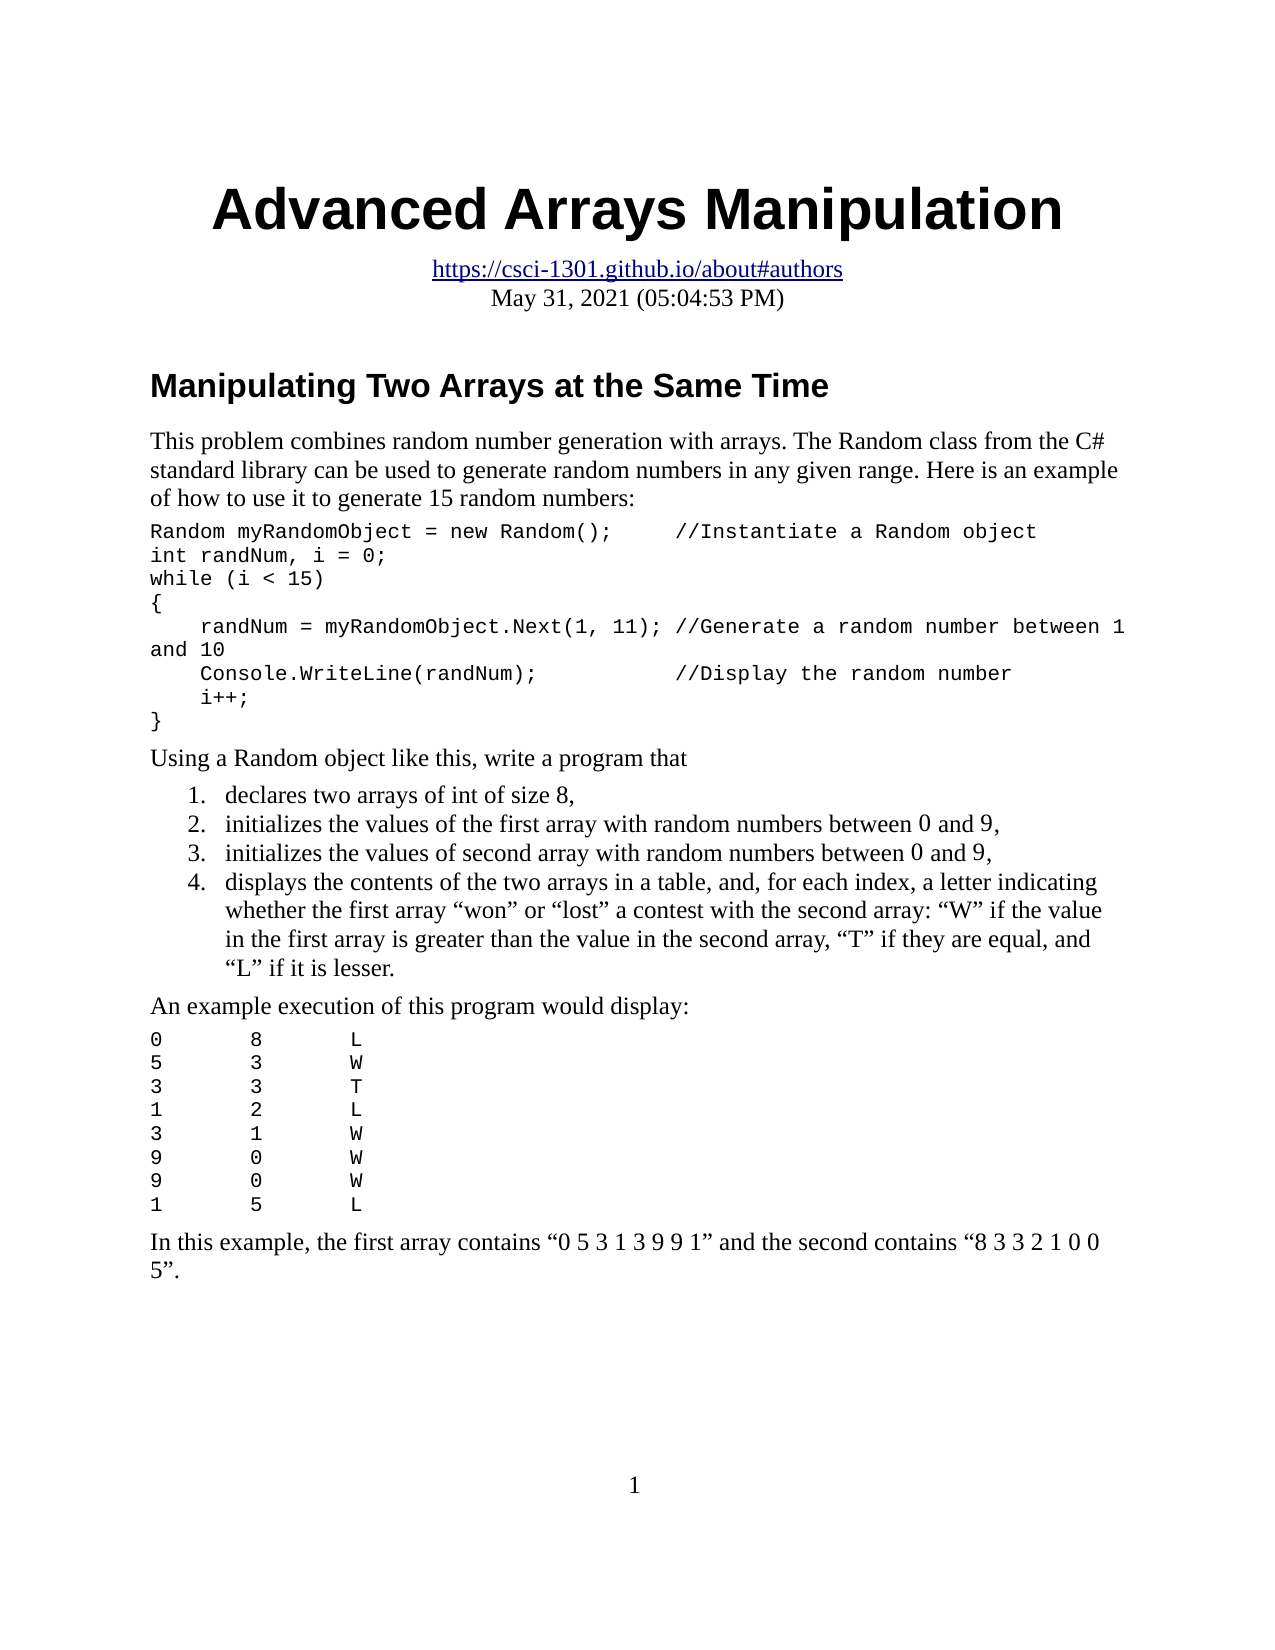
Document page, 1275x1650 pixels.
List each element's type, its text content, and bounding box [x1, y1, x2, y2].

text https://csci-1301.github.io/about#authors [150, 254, 1125, 283]
text May 31, 2021 (05:04:53 PM) [150, 283, 1125, 312]
text Using a Random object like this, write a program that [150, 743, 1125, 772]
list declares two arrays of int of size 8, [187, 781, 1125, 809]
text 0 8 L [150, 1028, 1125, 1052]
text An example execution of this program would display: [150, 991, 1125, 1019]
title Advanced Arrays Manipulation [150, 175, 1125, 242]
text 3 3 T [150, 1076, 1125, 1099]
text Random myRandomObject = new Random(); //Instantiate a Random object [150, 521, 1125, 545]
text In this example, the first array contains “0 5 3 1 3 9 9 1” and the second contains “8 3 3 2 1 0 0 5”. [150, 1227, 1125, 1284]
list initializes the values of the first array with random numbers between and , [187, 809, 1125, 838]
text This problem combines random number generation with arrays. The Random class from the C# standard library can be used to generate random numbers in any given range. Here is an example of how to use it to generate 15 random numbers: [150, 426, 1125, 512]
text 9 0 W [150, 1147, 1125, 1170]
text 3 1 W [150, 1123, 1125, 1147]
text } [150, 710, 1125, 734]
text { [150, 592, 1125, 616]
text while (i < 15) [150, 568, 1125, 592]
text i++; [150, 687, 1125, 710]
list initializes the values of second array with random numbers between and , [187, 838, 1125, 867]
text Console.WriteLine(randNum); //Display the random number [150, 663, 1125, 687]
text 1 5 L [150, 1194, 1125, 1218]
subtitle Manipulating Two Arrays at the Same Time [150, 366, 1125, 404]
text 9 0 W [150, 1170, 1125, 1194]
text int randNum, i = 0; [150, 545, 1125, 568]
text 1 2 L [150, 1099, 1125, 1123]
text randNum = myRandomObject.Next(1, 11); //Generate a random number between 1 and 10 [150, 616, 1125, 663]
list displays the contents of the two arrays in a table, and, for each index, a letter indicating whether the first array “won” or “lost” a contest with the second array: “W” if the value in the first array is greater than the value in the second array, “T” if they are equal, and “L” if it is lesser. [187, 867, 1125, 982]
text 5 3 W [150, 1052, 1125, 1076]
